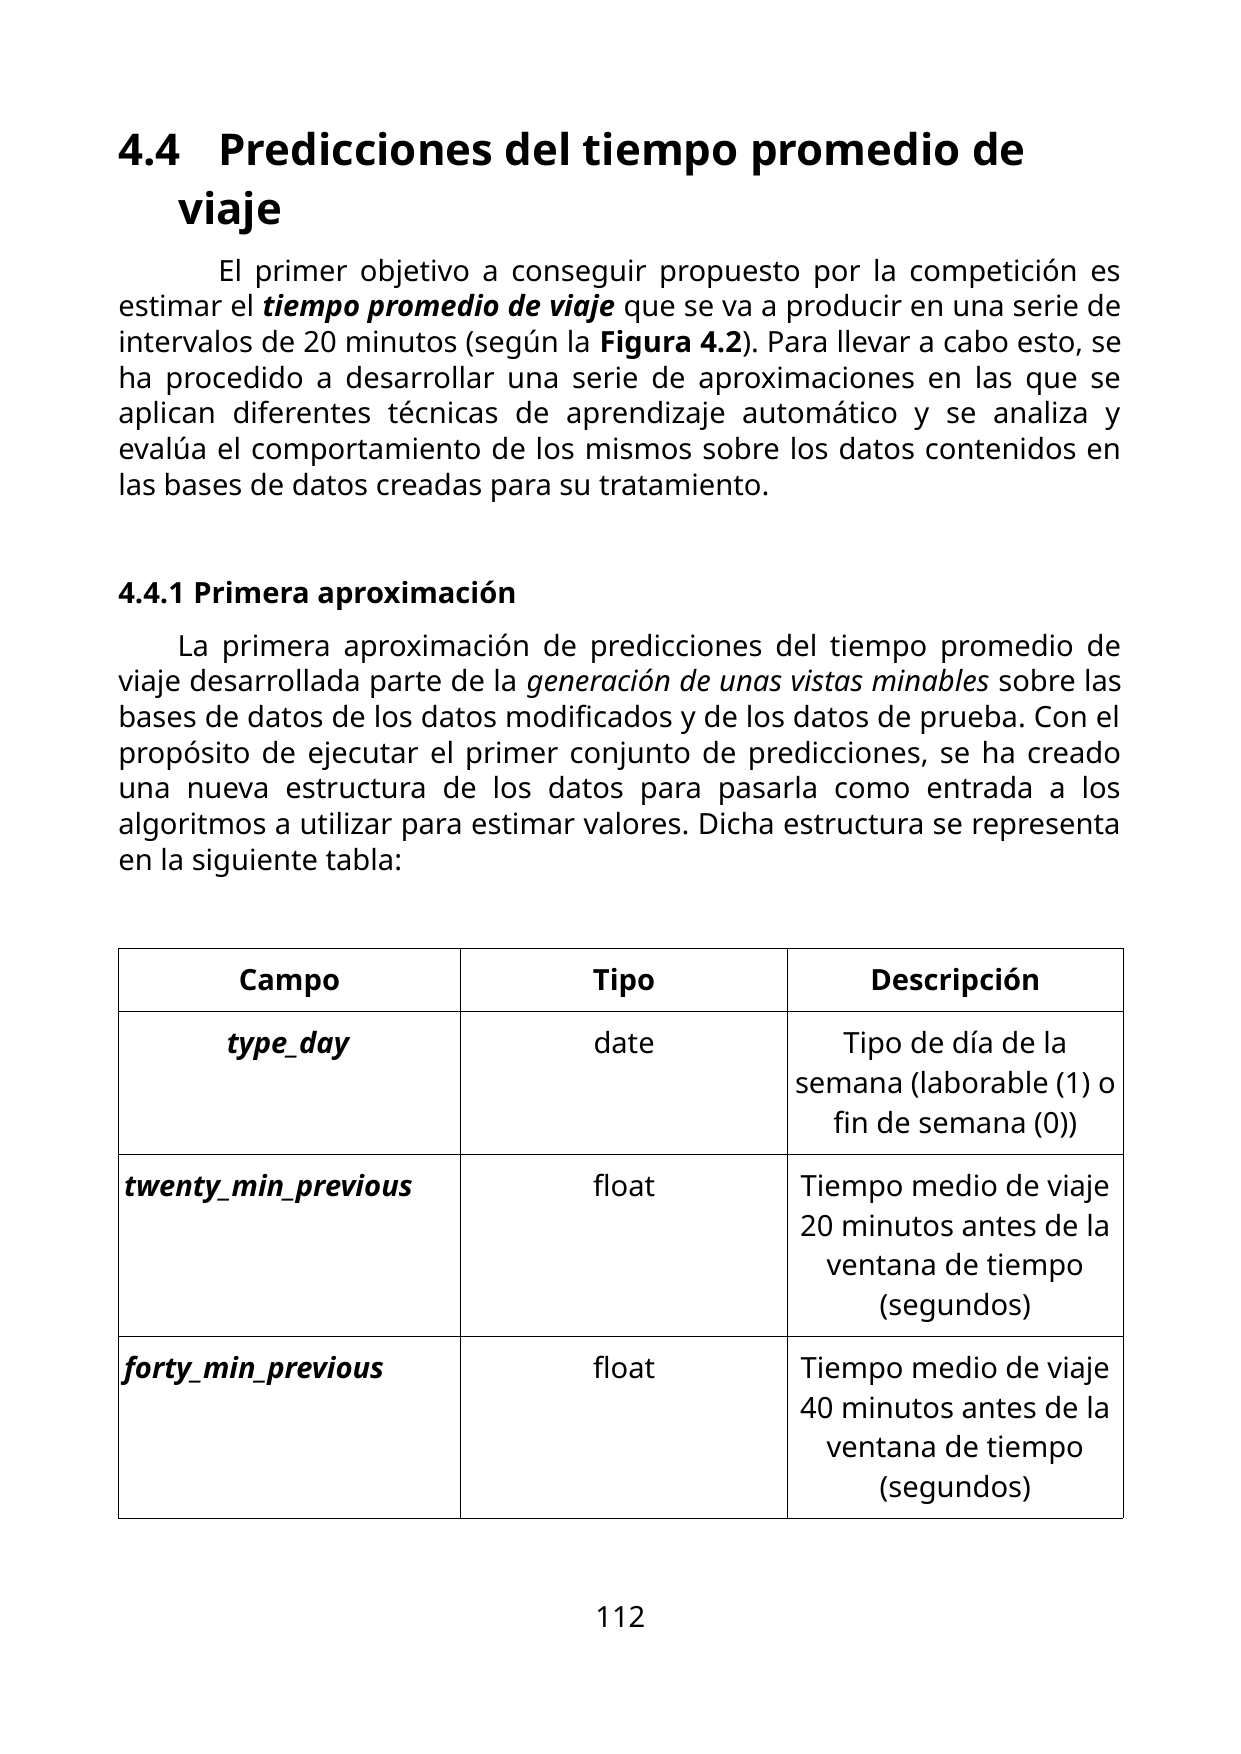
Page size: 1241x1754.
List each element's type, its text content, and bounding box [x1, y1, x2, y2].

table_cell forty_min_previous [119, 1337, 460, 1518]
table_header Descripción [788, 949, 1123, 1011]
table_cell type_day [119, 1012, 460, 1153]
table_header Campo [119, 949, 460, 1011]
table_cell Tiempo medio de viaje 40 minutos antes de la ventana de tiempo (segundos) [788, 1337, 1123, 1518]
subtitle Primera aproximación [118, 573, 1122, 612]
table_cell float [461, 1155, 787, 1336]
table_cell Tipo de día de la semana (laborable (1) o fin de semana (0)) [788, 1012, 1123, 1153]
text La primera aproximación de predicciones del tiempo promedio de viaje desarrollada parte de la generación de unas vistas minables sobre las bases de datos de los datos modificados y de los datos de prueba. Con el propósito de ejecutar el primer conjunto de predicciones, se ha creado una nueva estructura de los datos para pasarla como entrada a los algoritmos a utilizar para estimar valores. Dicha estructura se representa en la siguiente tabla: [118, 625, 1122, 879]
table_header Tipo [461, 949, 787, 1011]
table_cell twenty_min_previous [119, 1155, 460, 1336]
text El primer objetivo a conseguir propuesto por la competición es estimar el tiempo promedio de viaje que se va a producir en una serie de intervalos de 20 minutos (según la Figura 4.2). Para llevar a cabo esto, se ha procedido a desarrollar una serie de aproximaciones en las que se aplican diferentes técnicas de aprendizaje automático y se analiza y evalúa el comportamiento de los mismos sobre los datos contenidos en las bases de datos creadas para su tratamiento. [118, 250, 1122, 504]
table_cell Tiempo medio de viaje 20 minutos antes de la ventana de tiempo (segundos) [788, 1155, 1123, 1336]
table_cell float [461, 1337, 787, 1518]
subtitle Predicciones del tiempo promedio de viaje [118, 118, 1122, 237]
table_cell date [461, 1012, 787, 1153]
